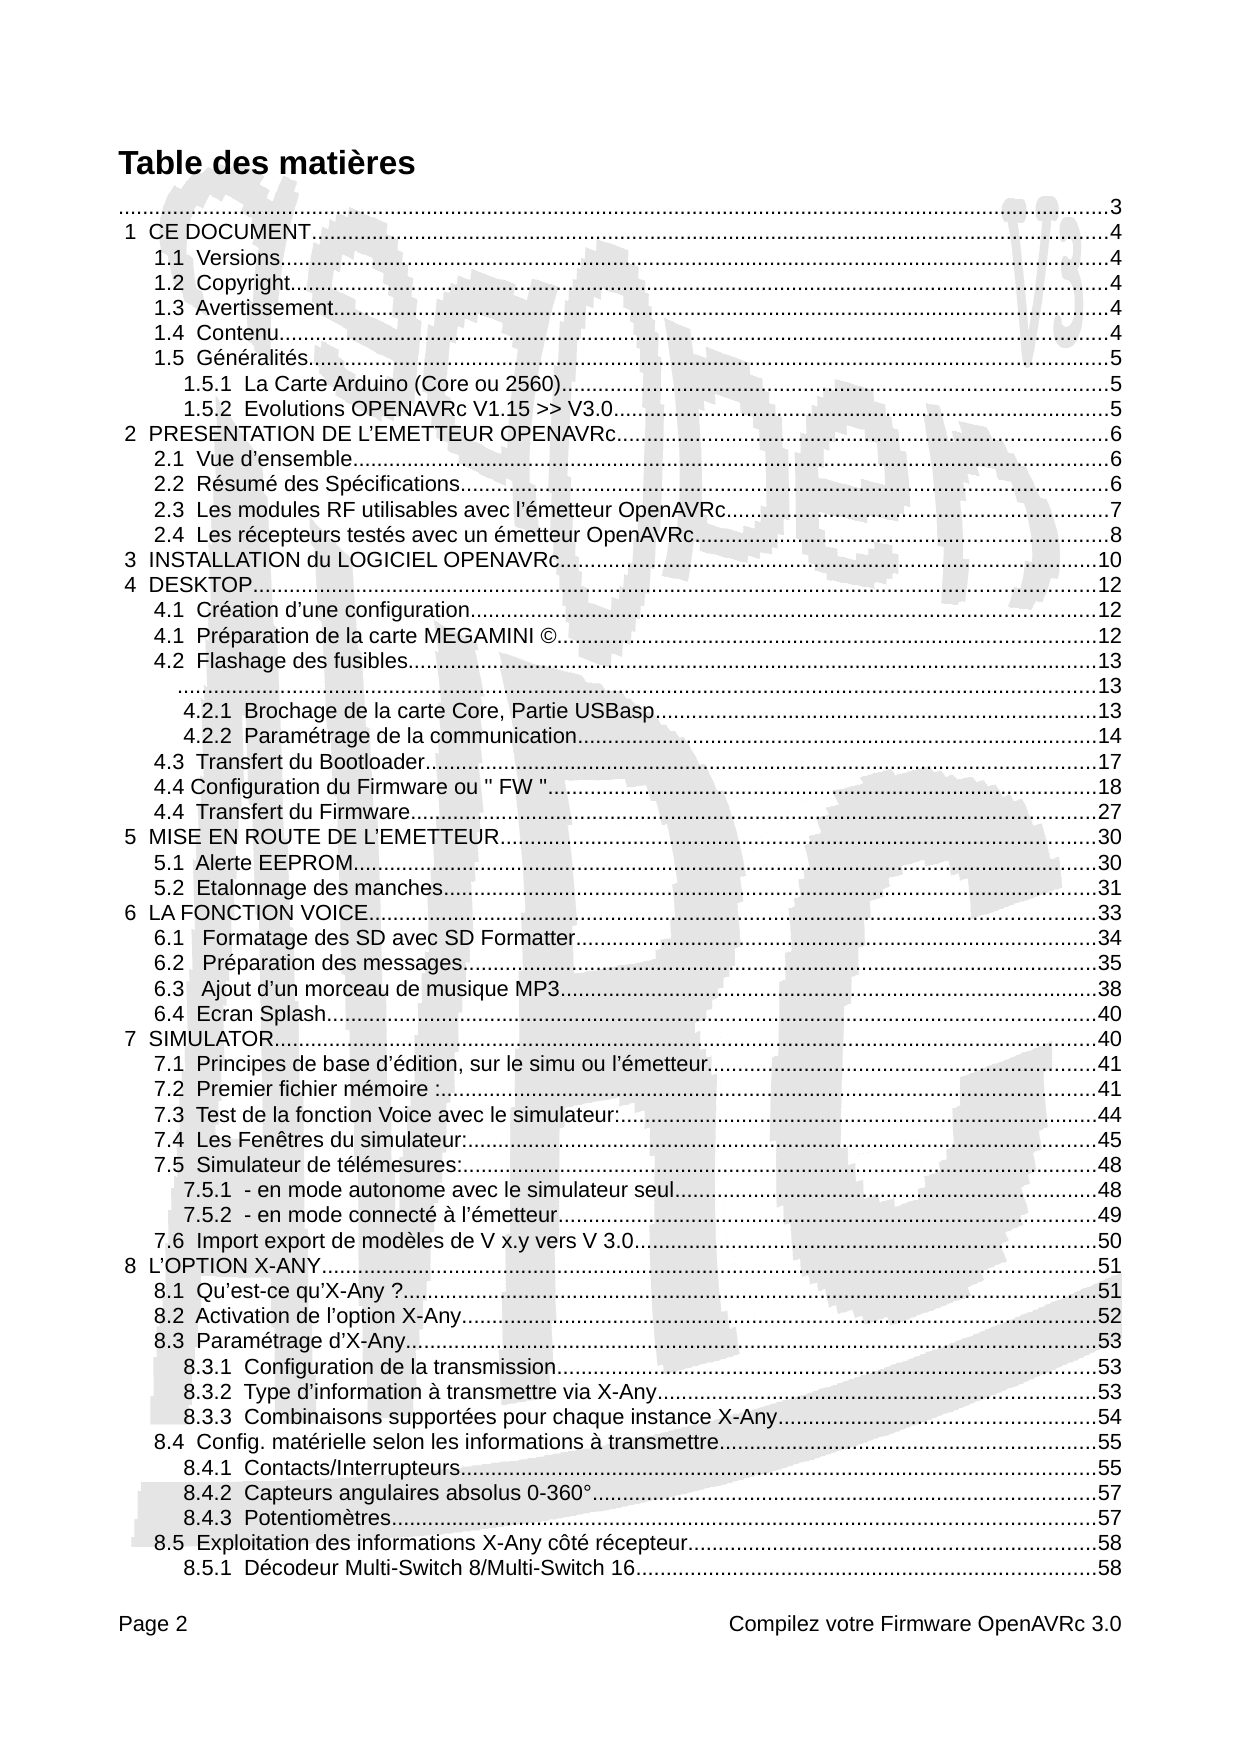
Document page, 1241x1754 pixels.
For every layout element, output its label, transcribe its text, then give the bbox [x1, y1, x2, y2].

text 4.2.2 Paramétrage de la communication 14 [177, 723, 1122, 749]
text 4.2 Flashage des fusibles 13 [148, 648, 1122, 673]
text 2.4 Les récepteurs testés avec un émetteur OpenAVRc 8 [148, 522, 1122, 547]
text 5.1 Alerte EEPROM 30 [148, 849, 1122, 875]
text 4.4 Configuration du Firmware ou '' FW '' 18 [148, 774, 1122, 799]
text 8.3 Paramétrage d’X-Any 53 [148, 1328, 1122, 1354]
text 7.6 Import export de modèles de V x.y vers V 3.0 50 [148, 1228, 1122, 1253]
text 8.5.1 Décodeur Multi-Switch 8/Multi-Switch 16 58 [177, 1555, 1122, 1581]
text 8 L’OPTION X-ANY 51 [118, 1253, 1122, 1278]
text 6 LA FONCTION VOICE 33 [118, 900, 1122, 925]
text 8.2 Activation de l’option X-Any 52 [148, 1303, 1122, 1328]
text 1.5 Généralités 5 [148, 345, 1122, 371]
text 6.3 Ajout d’un morceau de musique MP3 38 [148, 976, 1122, 1001]
text 2 PRESENTATION DE L’EMETTEUR OPENAVRc 6 [118, 421, 1122, 446]
text 1.4 Contenu 4 [148, 320, 1122, 345]
text 2.2 Résumé des Spécifications 6 [148, 471, 1122, 497]
text 8.3.3 Combinaisons supportées pour chaque instance X-Any 54 [177, 1404, 1122, 1429]
text 7.1 Principes de base d’édition, sur le simu ou l’émetteur. 41 [148, 1051, 1122, 1076]
text 7.5.1 - en mode autonome avec le simulateur seul 48 [177, 1177, 1122, 1202]
text 8.1 Qu’est-ce qu’X-Any ? 51 [148, 1278, 1122, 1303]
text 4.3 Transfert du Bootloader 17 [148, 749, 1122, 774]
text 1.5.2 Evolutions OPENAVRc V1.15 >> V3.0 5 [177, 396, 1122, 421]
text 2.1 Vue d’ensemble 6 [148, 446, 1122, 471]
text 7.2 Premier fichier mémoire : 41 [148, 1076, 1122, 1102]
text 6.4 Ecran Splash 40 [148, 1001, 1122, 1026]
text 5.2 Etalonnage des manches 31 [148, 875, 1122, 900]
text 1.5.1 La Carte Arduino (Core ou 2560) 5 [177, 371, 1122, 396]
text 6.2 Préparation des messages 35 [148, 950, 1122, 976]
text 8.3.1 Configuration de la transmission 53 [177, 1354, 1122, 1379]
text 7.5.2 - en mode connecté à l’émetteur 49 [177, 1202, 1122, 1228]
text 4 DESKTOP 12 [118, 572, 1122, 597]
text 8.3.2 Type d’information à transmettre via X-Any 53 [177, 1379, 1122, 1404]
text 4.4 Transfert du Firmware 27 [148, 799, 1122, 824]
text 4.1 Préparation de la carte MEGAMINI © 12 [148, 623, 1122, 648]
text 8.4.2 Capteurs angulaires absolus 0-360° 57 [177, 1480, 1122, 1505]
text 2.3 Les modules RF utilisables avec l’émetteur OpenAVRc 7 [148, 497, 1122, 522]
text 4.2.1 Brochage de la carte Core, Partie USBasp 13 [177, 698, 1122, 723]
text 4.1 Création d’une configuration 12 [148, 597, 1122, 623]
text 8.4 Config. matérielle selon les informations à transmettre 55 [148, 1429, 1122, 1454]
text 5 MISE EN ROUTE DE L’EMETTEUR 30 [118, 824, 1122, 849]
text 3 INSTALLATION du LOGICIEL OPENAVRc 10 [118, 547, 1122, 572]
text 7.5 Simulateur de télémesures: 48 [148, 1152, 1122, 1177]
text 3 [118, 194, 1122, 219]
text 8.4.1 Contacts/Interrupteurs 55 [177, 1454, 1122, 1480]
text 13 [177, 673, 1122, 698]
text 8.5 Exploitation des informations X-Any côté récepteur 58 [148, 1530, 1122, 1555]
text 8.4.3 Potentiomètres 57 [177, 1505, 1122, 1530]
text 6.1 Formatage des SD avec SD Formatter 34 [148, 925, 1122, 950]
text 7.4 Les Fenêtres du simulateur: 45 [148, 1127, 1122, 1152]
text 1.2 Copyright 4 [148, 270, 1122, 295]
text 1.3 Avertissement 4 [148, 295, 1122, 320]
text 7 SIMULATOR 40 [118, 1026, 1122, 1051]
text 7.3 Test de la fonction Voice avec le simulateur: 44 [148, 1102, 1122, 1127]
text 1 CE DOCUMENT 4 [118, 219, 1122, 244]
subtitle Table des matières [118, 143, 1122, 182]
text 1.1 Versions 4 [148, 244, 1122, 270]
